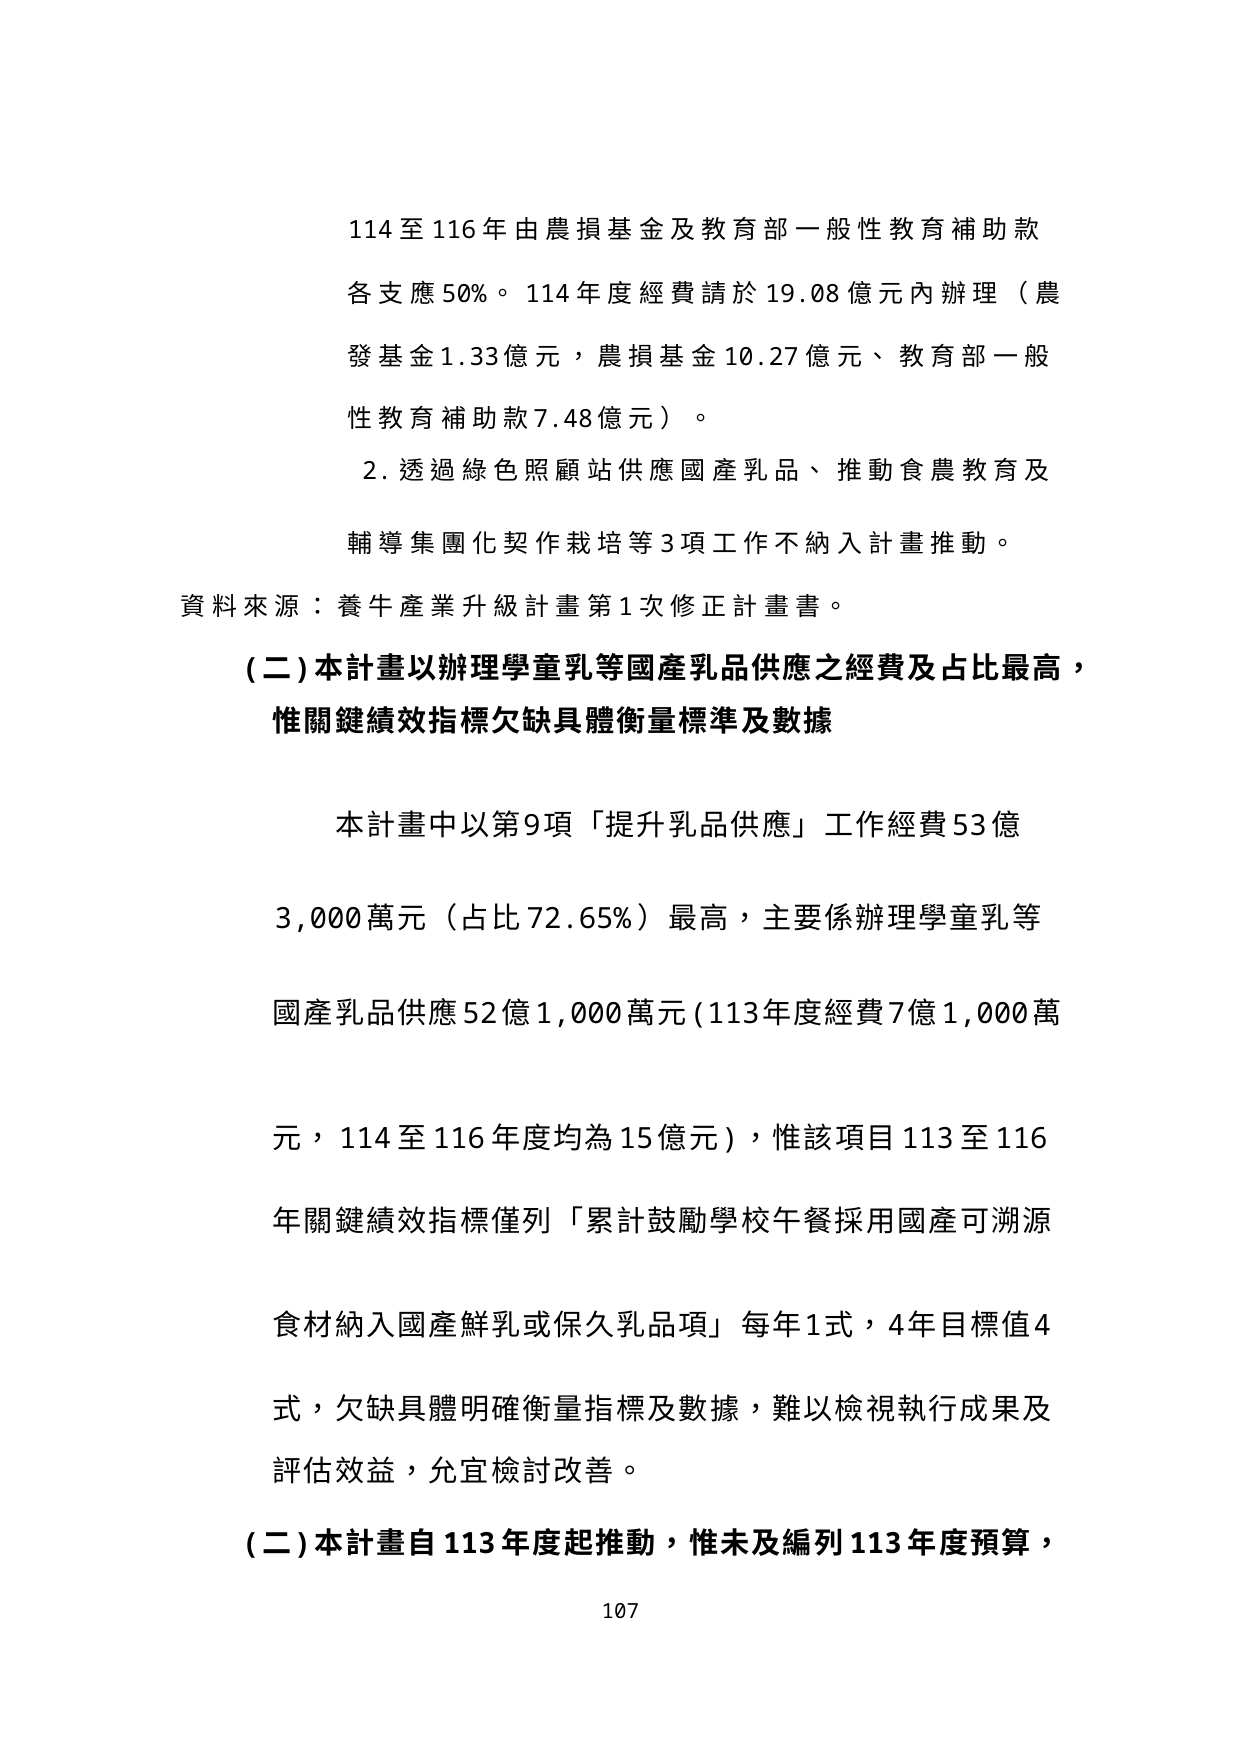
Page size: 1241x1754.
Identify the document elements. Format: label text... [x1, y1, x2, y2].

text 本計畫中以第9項「提升乳品供應」工作經費53億3,000萬元（占比72.65%）最高，主要係辦理學童乳等國產乳品供應52億1,000萬元(113年度經費7億1,000萬元，114至116年度均為15億元)，惟該項目113至116年關鍵績效指標僅列「累計鼓勵學校午餐採用國產可溯源食材納入國產鮮乳或保久乳品項」每年1式，4年目標值4式，欠缺具體明確衡量指標及數據，難以檢視執行成果及評估效益，允宜檢討改善。 [266, 740, 1063, 1490]
text 2.透過綠色照顧站供應國產乳品、推動食農教育及輔導集團化契作栽培等3項工作不納入計畫推動。 [164, 427, 1063, 552]
text 114至116年由農損基金及教育部一般性教育補助款各支應50%。114年度經費請於19.08億元內辦理（農發基金1.33億元，農損基金10.27億元、教育部一般性教育補助款7.48億元）。 [164, 177, 1063, 427]
text (二)本計畫自113年度起推動，惟未及編列113年度預算， [236, 1490, 1063, 1552]
text 資料來源：養牛產業升級計畫第1次修正計畫書。 [177, 552, 1078, 615]
text (二)本計畫以辦理學童乳等國產乳品供應之經費及占比最高，惟關鍵績效指標欠缺具體衡量標準及數據 [236, 615, 1063, 740]
